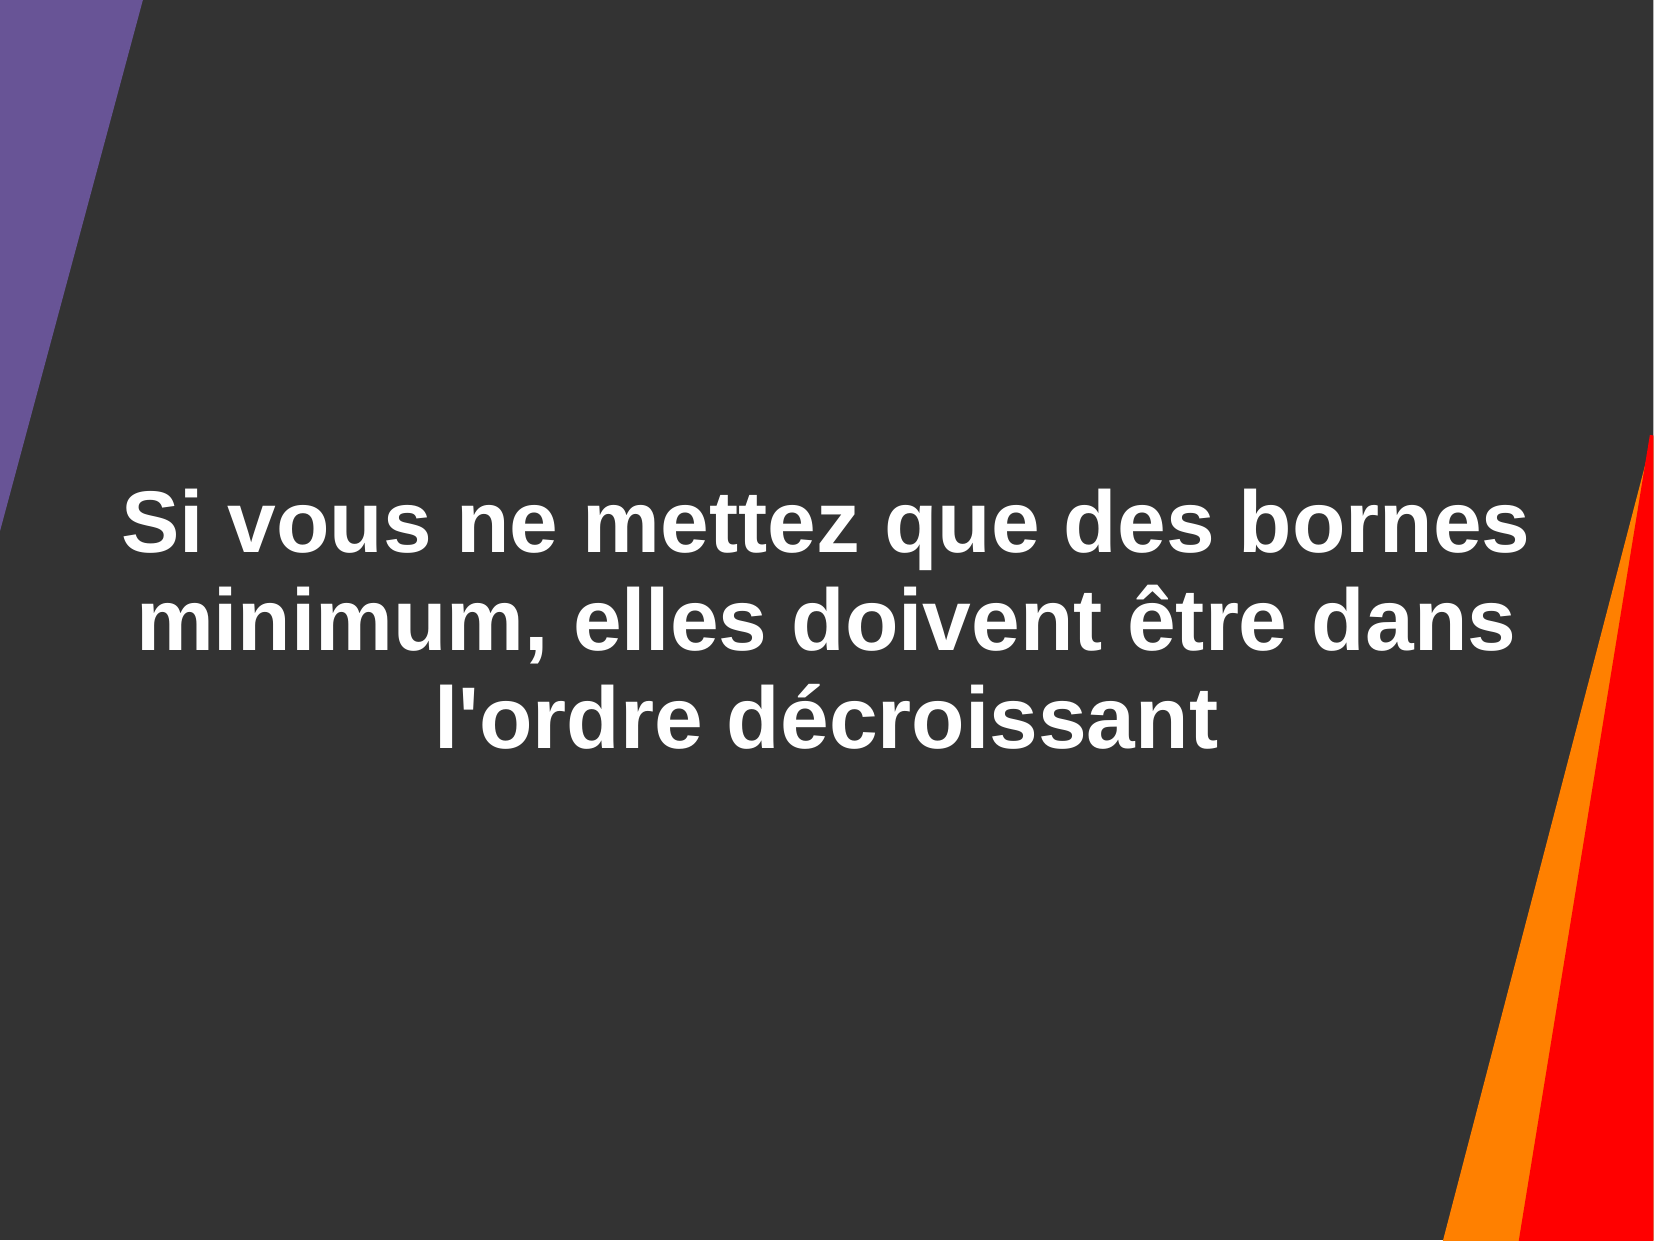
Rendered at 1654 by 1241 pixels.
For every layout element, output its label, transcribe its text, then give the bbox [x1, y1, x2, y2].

text_box [0, 0, 143, 532]
text_box [1442, 434, 1654, 1241]
title Si vous ne mettez que des bornes minimum, elles doivent être dans l'ordre décroissant [31, 473, 1622, 767]
